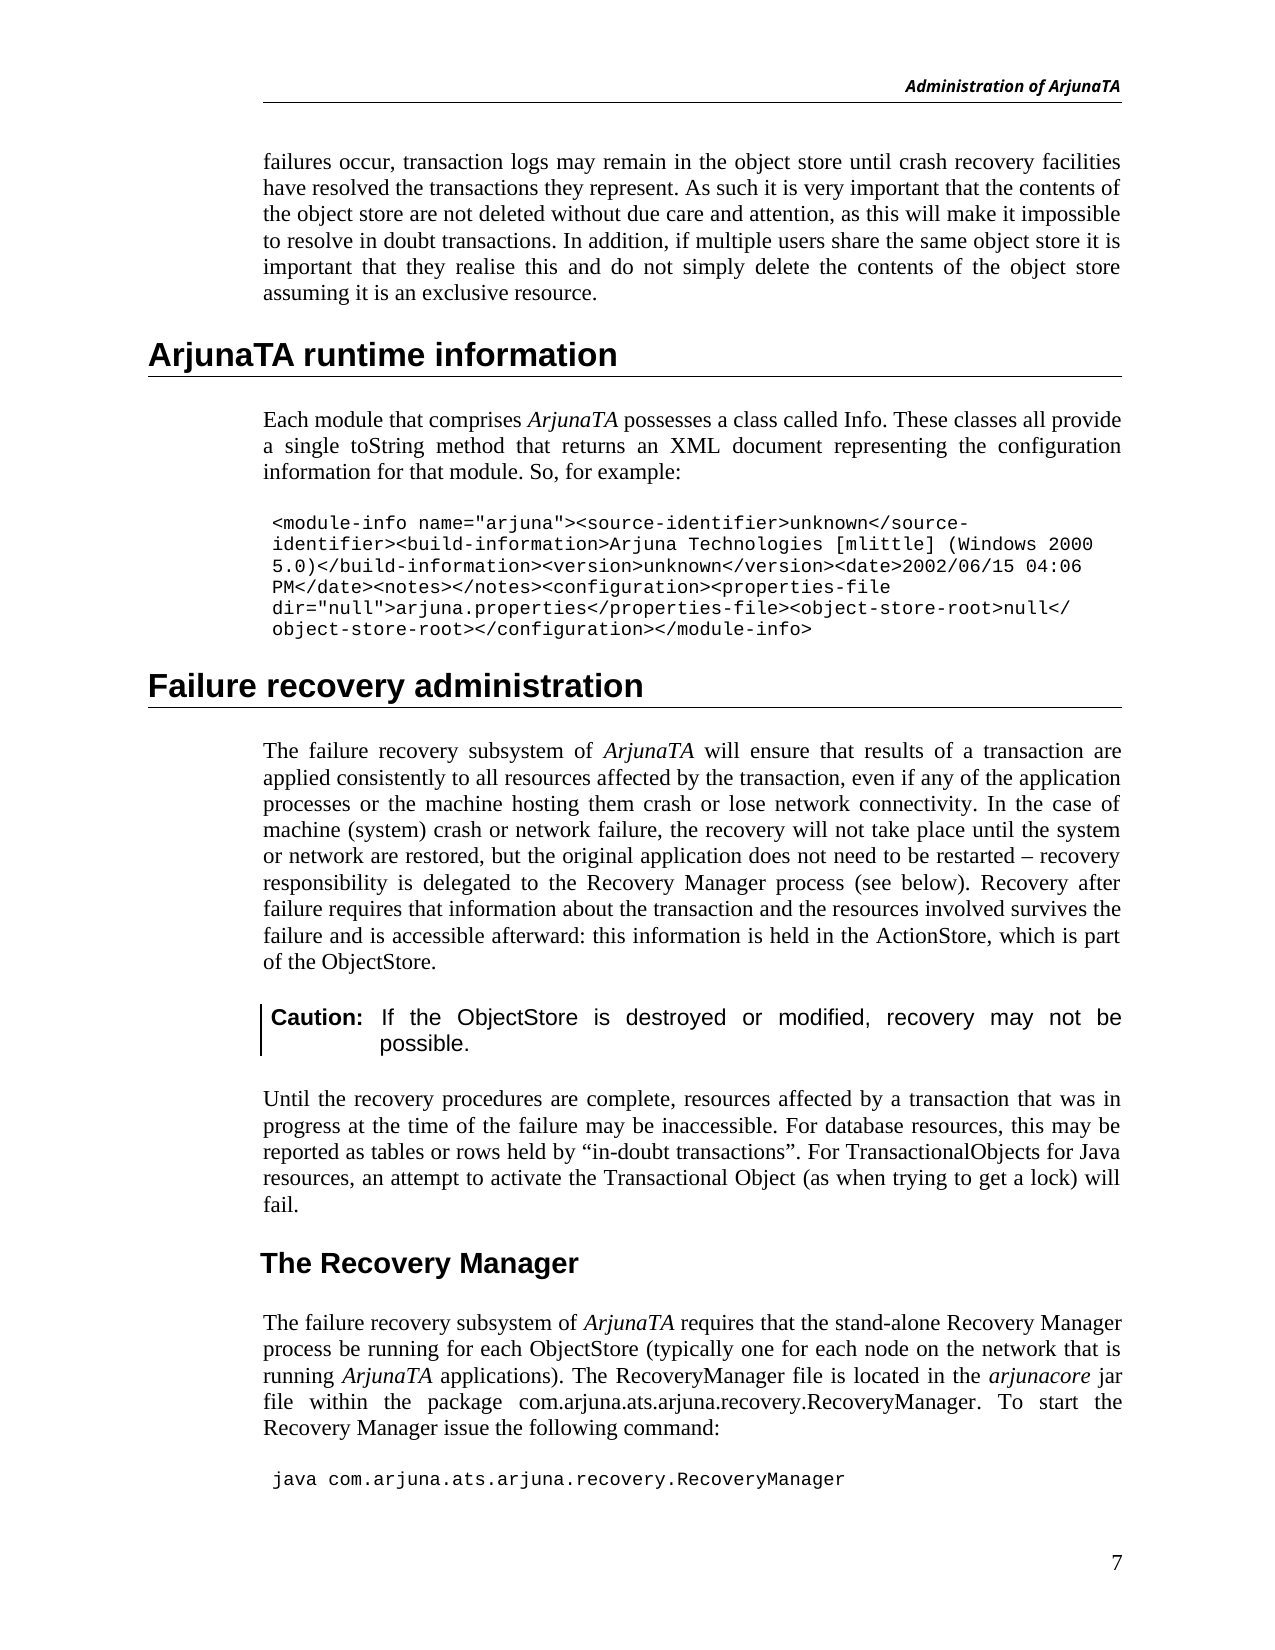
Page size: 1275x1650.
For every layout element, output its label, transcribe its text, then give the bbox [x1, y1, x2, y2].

subtitle The Recovery Manager [148, 1246, 1122, 1280]
text Each module that comprises ArjunaTA possesses a class called Info. These classes all provide a single toString method that returns an XML document representing the configuration information for that module. So, for example: [263, 406, 1122, 485]
subtitle Failure recovery administration [148, 666, 1122, 707]
text <module-info name="arjuna"><source-identifier>unknown</source-identifier><build-information>Arjuna Technologies [mlittle] (Windows 2000 5.0)</build-information><version>unknown</version><date>2002/06/15 04:06 PM</date><notes></notes><configuration><properties-file dir="null">arjuna.properties</properties-file><object-store-root>null</object-store-root></configuration></module-info> [272, 514, 1122, 641]
text The failure recovery subsystem of ArjunaTA will ensure that results of a transaction are applied consistently to all resources affected by the transaction, even if any of the application processes or the machine hosting them crash or lose network connectivity. In the case of machine (system) crash or network failure, the recovery will not take place until the system or network are restored, but the original application does not need to be restarted – recovery responsibility is delegated to the Recovery Manager process (see below). Recovery after failure requires that information about the transaction and the resources involved survives the failure and is accessible afterward: this information is held in the ActionStore, which is part of the ObjectStore. [263, 737, 1122, 974]
subtitle ArjunaTA runtime information [148, 335, 1122, 376]
text The failure recovery subsystem of ArjunaTA requires that the stand-alone Recovery Manager process be running for each ObjectStore (typically one for each node on the network that is running ArjunaTA applications). The RecoveryManager file is located in the arjunacore jar file within the package com.arjuna.ats.arjuna.recovery.RecoveryManager. To start the Recovery Manager issue the following command: [263, 1309, 1122, 1441]
text java com.arjuna.ats.arjuna.recovery.RecoveryManager [272, 1470, 1122, 1491]
list If the ObjectStore is destroyed or modified, recovery may not be possible. [260, 1003, 1122, 1056]
text failures occur, transaction logs may remain in the object store until crash recovery facilities have resolved the transactions they represent. As such it is very important that the contents of the object store are not deleted without due care and attention, as this will make it impossible to resolve in doubt transactions. In addition, if multiple users share the same object store it is important that they realise this and do not simply delete the contents of the object store assuming it is an exclusive resource. [263, 148, 1122, 306]
text Until the recovery procedures are complete, resources affected by a transaction that was in progress at the time of the failure may be inaccessible. For database resources, this may be reported as tables or rows held by “in-doubt transactions”. For TransactionalObjects for Java resources, an attempt to activate the Transactional Object (as when trying to get a lock) will fail. [263, 1085, 1122, 1217]
